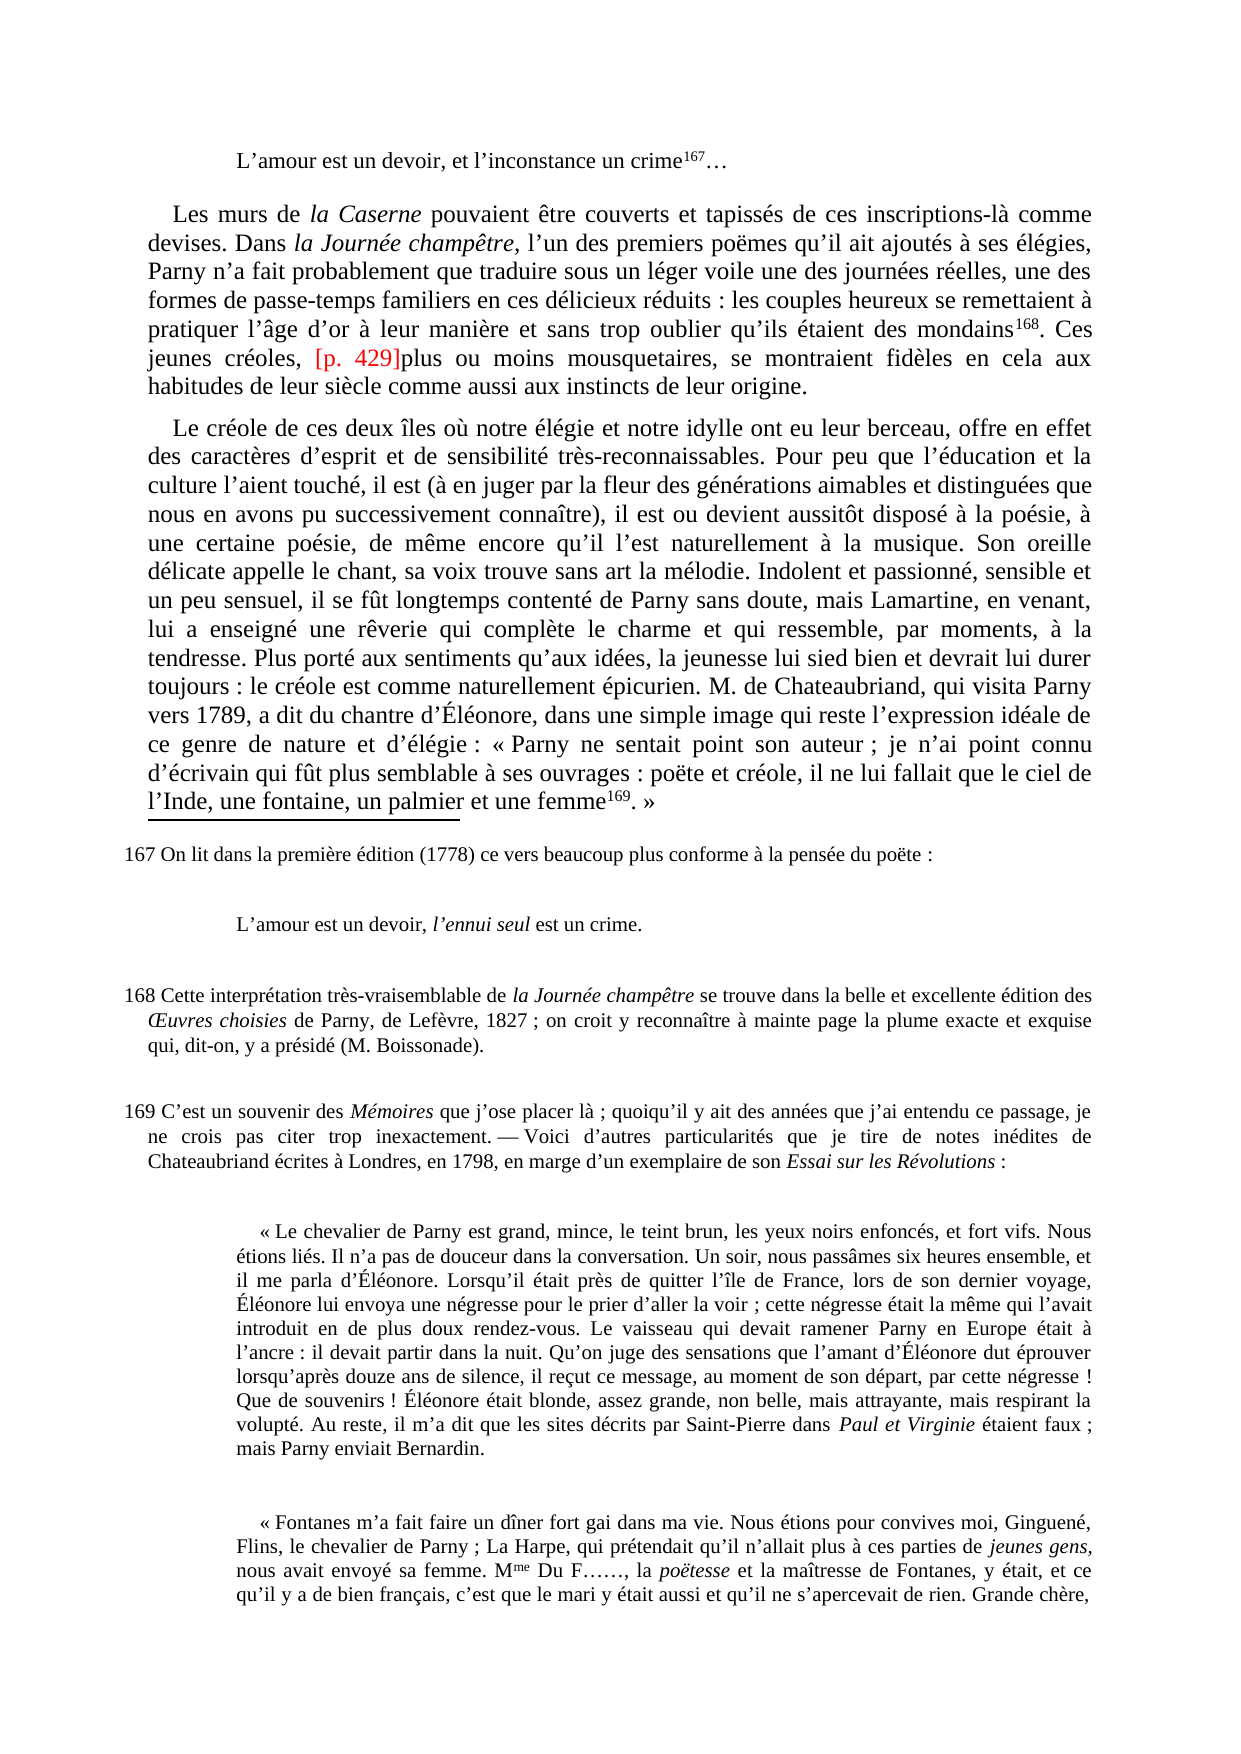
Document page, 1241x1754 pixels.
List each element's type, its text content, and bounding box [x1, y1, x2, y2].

text L’amour est un devoir, et l’inconstance un crime… [236, 148, 1093, 174]
text « Le chevalier de Parny est grand, mince, le teint brun, les yeux noirs enfoncés, et fort vifs. Nous étions liés. Il n’a pas de douceur dans la conversation. Un soir, nous passâmes six heures ensemble, et il me parla d’Éléonore. Lorsqu’il était près de quitter l’île de France, lors de son dernier voyage, Éléonore lui envoya une négresse pour le prier d’aller la voir ; cette négresse était la même qui l’avait introduit en de plus doux rendez-vous. Le vaisseau qui devait ramener Parny en Europe était à l’ancre : il devait partir dans la nuit. Qu’on juge des sensations que l’amant d’Éléonore dut éprouver lorsqu’après douze ans de silence, il reçut ce message, au moment de son départ, par cette négresse ! Que de souvenirs ! Éléonore était blonde, assez grande, non belle, mais attrayante, mais respirant la volupté. Au reste, il m’a dit que les sites décrits par Saint-Pierre dans Paul et Virginie étaient faux ; mais Parny enviait Bernardin. [236, 1219, 1093, 1460]
text Cette interprétation très-vraisemblable de la Journée champêtre se trouve dans la belle et excellente édition des Œuvres choisies de Parny, de Lefèvre, 1827 ; on croit y reconnaître à mainte page la plume exacte et exquise qui, dit-on, y a présidé (M. Boissonade). [124, 982, 1093, 1057]
text Le créole de ces deux îles où notre élégie et notre idylle ont eu leur berceau, offre en effet des caractères d’esprit et de sensibilité très-reconnaissables. Pour peu que l’éducation et la culture l’aient touché, il est (à en juger par la fleur des générations aimables et distinguées que nous en avons pu successivement connaître), il est ou devient aussitôt disposé à la poésie, à une certaine poésie, de même encore qu’il l’est naturellement à la musique. Son oreille délicate appelle le chant, sa voix trouve sans art la mélodie. Indolent et passionné, sensible et un peu sensuel, il se fût longtemps contenté de Parny sans doute, mais Lamartine, en venant, lui a enseigné une rêverie qui complète le charme et qui ressemble, par moments, à la tendresse. Plus porté aux sentiments qu’aux idées, la jeunesse lui sied bien et devrait lui durer toujours : le créole est comme naturellement épicurien. M. de Chateaubriand, qui visita Parny vers 1789, a dit du chantre d’Éléonore, dans une simple image qui reste l’expression idéale de ce genre de nature et d’élégie : « Parny ne sentait point son auteur ; je n’ai point connu d’écrivain qui fût plus semblable à ses ouvrages : poëte et créole, il ne lui fallait que le ciel de l’Inde, une fontaine, un palmier et une femme. » [148, 413, 1093, 815]
text Les murs de la Caserne pouvaient être couverts et tapissés de ces inscriptions-là comme devises. Dans la Journée champêtre, l’un des premiers poëmes qu’il ait ajoutés à ses élégies, Parny n’a fait probablement que traduire sous un léger voile une des journées réelles, une des formes de passe-temps familiers en ces délicieux réduits : les couples heureux se remettaient à pratiquer l’âge d’or à leur manière et sans trop oublier qu’ils étaient des mondains. Ces jeunes créoles, [p. 429]plus ou moins mousquetaires, se montraient fidèles en cela aux habitudes de leur siècle comme aussi aux instincts de leur origine. [148, 199, 1093, 400]
text C’est un souvenir des Mémoires que j’ose placer là ; quoiqu’il y ait des années que j’ai entendu ce passage, je ne crois pas citer trop inexactement. — Voici d’autres particularités que je tire de notes inédites de Chateaubriand écrites à Londres, en 1798, en marge d’un exemplaire de son Essai sur les Révolutions : [124, 1099, 1093, 1174]
text L’amour est un devoir, l’ennui seul est un crime. [236, 912, 1093, 936]
text On lit dans la première édition (1778) ce vers beaucoup plus conforme à la pensée du poëte : [124, 841, 1093, 866]
text « Fontanes m’a fait faire un dîner fort gai dans ma vie. Nous étions pour convives moi, Ginguené, Flins, le chevalier de Parny ; La Harpe, qui prétendait qu’il n’allait plus à ces parties de jeunes gens, nous avait envoyé sa femme. Mme Du F……, la poëtesse et la maîtresse de Fontanes, y était, et ce qu’il y a de bien français, c’est que le mari y était aussi et qu’il ne s’apercevait de rien. Grande chère, [236, 1510, 1093, 1606]
